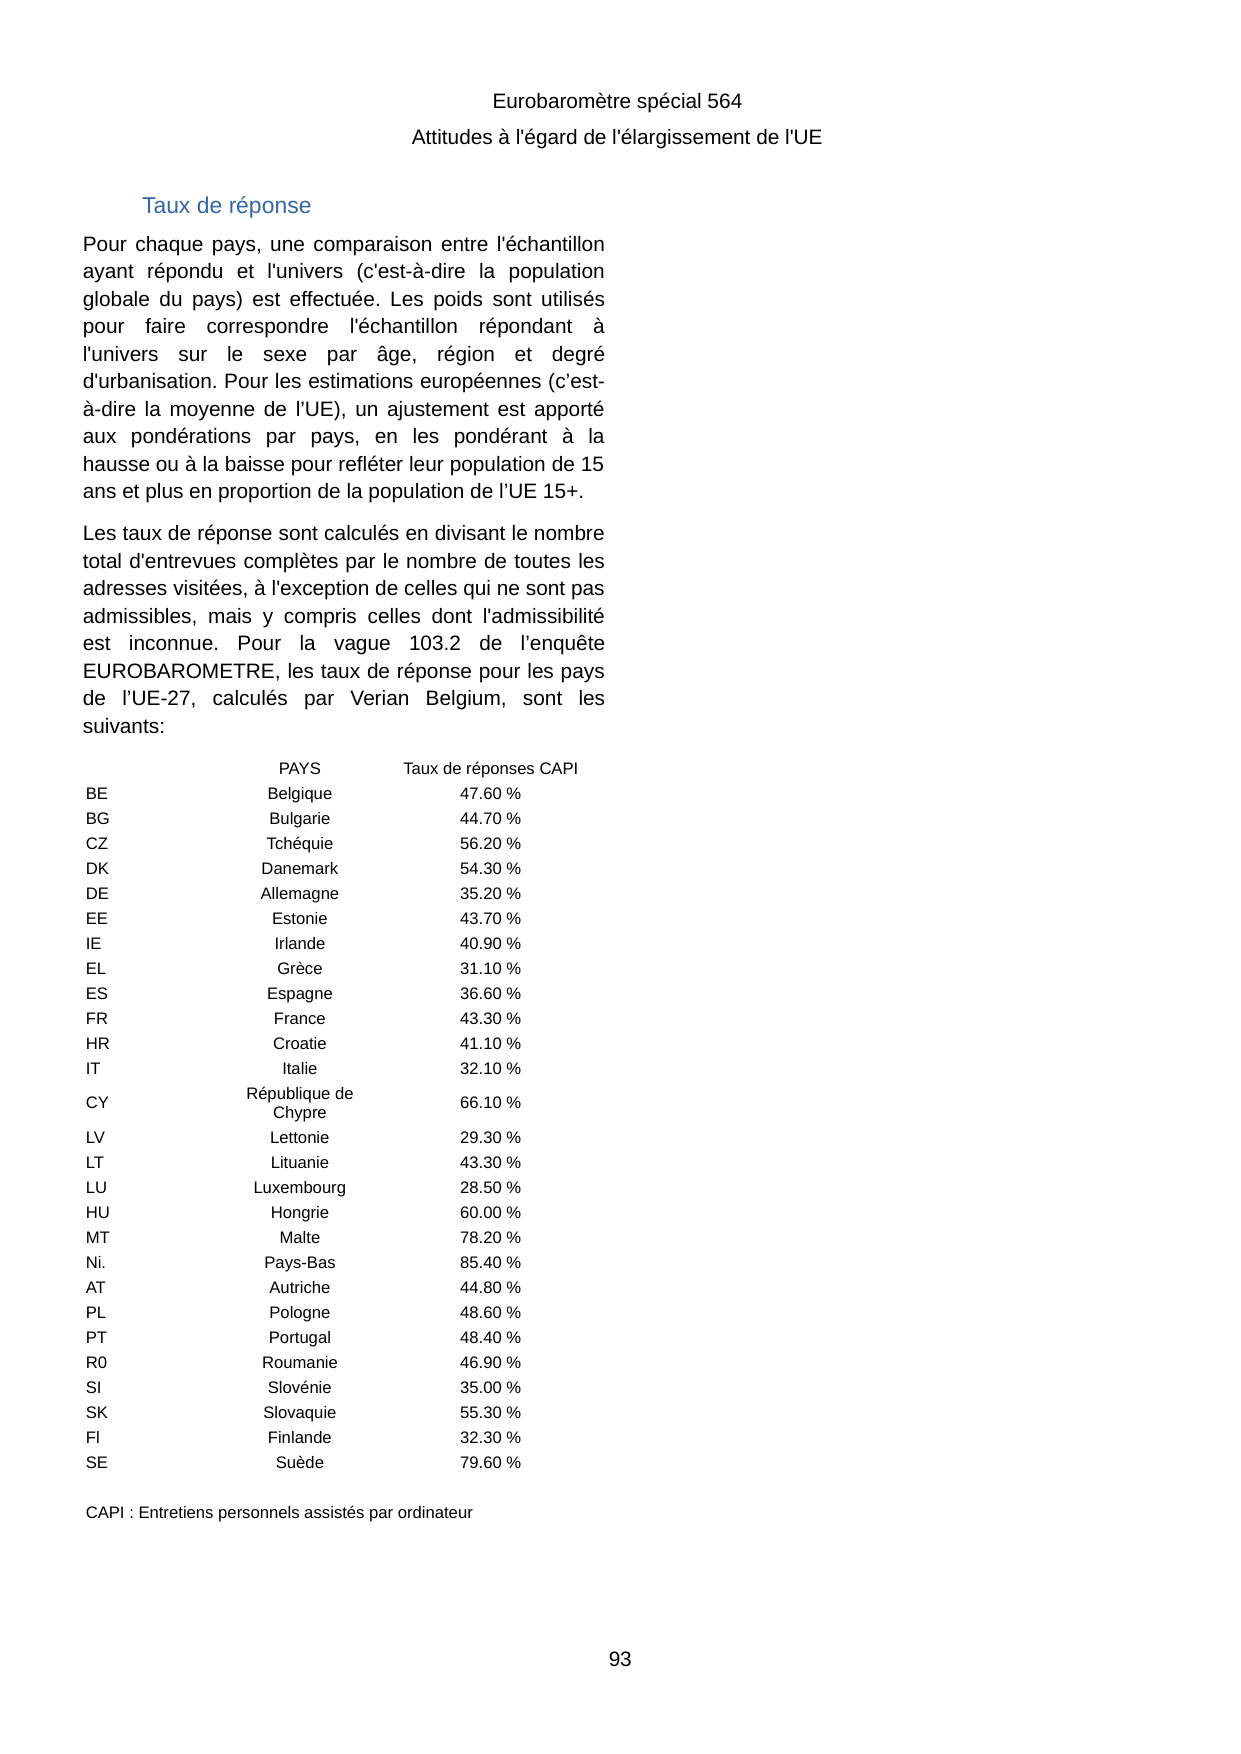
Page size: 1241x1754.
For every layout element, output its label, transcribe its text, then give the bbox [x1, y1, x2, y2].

table_cell 32,10 % [378, 1056, 603, 1081]
table_cell SI [83, 1375, 221, 1400]
table_cell HR [83, 1031, 221, 1056]
table_cell 43,30 % [378, 1150, 603, 1175]
table_cell 56,20 % [378, 831, 603, 856]
table_cell 44,80 % [378, 1275, 603, 1300]
table_cell 40,90 % [378, 931, 603, 956]
table_cell 36,60 % [378, 981, 603, 1006]
table_cell 31,10 % [378, 956, 603, 981]
table_cell 43,30 % [378, 1006, 603, 1031]
table_cell ES [83, 981, 221, 1006]
table_cell 85,40 % [378, 1250, 603, 1275]
table_cell Allemagne [221, 881, 378, 906]
table_cell PL [83, 1300, 221, 1325]
table_cell SE [83, 1450, 221, 1475]
subtitle Taux de réponse [142, 192, 605, 219]
table_cell Malte [221, 1225, 378, 1250]
table_cell CZ [83, 831, 221, 856]
table_cell Croatie [221, 1031, 378, 1056]
text Les taux de réponse sont calculés en divisant le nombre total d'entrevues complètes par le nombre de toutes les adresses visitées, à l'exception de celles qui ne sont pas admissibles, mais y compris celles dont l'admissibilité est inconnue. Pour la vague 103.2 de l’enquête EUROBAROMETRE, les taux de réponse pour les pays de l’UE-27, calculés par Verian Belgium, sont les suivants: [83, 521, 605, 737]
table_cell Espagne [221, 981, 378, 1006]
table_cell LT [83, 1150, 221, 1175]
table_cell PT [83, 1325, 221, 1350]
table_cell LV [83, 1125, 221, 1150]
table_cell République de Chypre [221, 1081, 378, 1125]
table_cell IE [83, 931, 221, 956]
table_cell Finlande [221, 1425, 378, 1450]
table_cell IT [83, 1056, 221, 1081]
table_cell Lituanie [221, 1150, 378, 1175]
table_cell 78,20 % [378, 1225, 603, 1250]
table_cell Ni. [83, 1250, 221, 1275]
table_cell Luxembourg [221, 1175, 378, 1200]
text Pour chaque pays, une comparaison entre l'échantillon ayant répondu et l'univers (c'est-à-dire la population globale du pays) est effectuée. Les poids sont utilisés pour faire correspondre l'échantillon répondant à l'univers sur le sexe par âge, région et degré d'urbanisation. Pour les estimations européennes (c’est-à-dire la moyenne de l’UE), un ajustement est apporté aux pondérations par pays, en les pondérant à la hausse ou à la baisse pour refléter leur population de 15 ans et plus en proportion de la population de l’UE 15+. [83, 231, 605, 503]
table_cell 66,10 % [378, 1081, 603, 1125]
table_cell CY [83, 1081, 221, 1125]
table_cell 48,60 % [378, 1300, 603, 1325]
table_cell Suède [221, 1450, 378, 1475]
table_cell EE [83, 906, 221, 931]
table_cell 32,30 % [378, 1425, 603, 1450]
table_cell [83, 1475, 221, 1500]
table_cell LU [83, 1175, 221, 1200]
table_cell Autriche [221, 1275, 378, 1300]
table_cell 60,00 % [378, 1200, 603, 1225]
table_cell 46,90 % [378, 1350, 603, 1375]
table_cell Hongrie [221, 1200, 378, 1225]
table_cell Irlande [221, 931, 378, 956]
table_cell Portugal [221, 1325, 378, 1350]
table_cell BE [83, 781, 221, 806]
table_cell R0 [83, 1350, 221, 1375]
table_cell 41,10 % [378, 1031, 603, 1056]
table_cell 28,50 % [378, 1175, 603, 1200]
table_cell Estonie [221, 906, 378, 931]
table_cell 35,20 % [378, 881, 603, 906]
table_cell 44,70 % [378, 806, 603, 831]
table_cell Bulgarie [221, 806, 378, 831]
table_header Taux de réponses CAPI [378, 756, 603, 781]
table_cell Pologne [221, 1300, 378, 1325]
table_cell France [221, 1006, 378, 1031]
table_cell 47,60 % [378, 781, 603, 806]
table_cell 43,70 % [378, 906, 603, 931]
table_cell Pays-Bas [221, 1250, 378, 1275]
table_cell Slovaquie [221, 1400, 378, 1425]
table_cell CAPI : Entretiens personnels assistés par ordinateur [83, 1500, 603, 1525]
table_cell Belgique [221, 781, 378, 806]
table_cell Danemark [221, 856, 378, 881]
table_cell 54,30 % [378, 856, 603, 881]
table_header [83, 756, 221, 781]
table_cell EL [83, 956, 221, 981]
table_cell Fl [83, 1425, 221, 1450]
table_cell SK [83, 1400, 221, 1425]
table_cell 48,40 % [378, 1325, 603, 1350]
table_cell Roumanie [221, 1350, 378, 1375]
table_cell MT [83, 1225, 221, 1250]
table_cell [378, 1475, 603, 1500]
table_cell HU [83, 1200, 221, 1225]
table_cell DK [83, 856, 221, 881]
table_cell [221, 1475, 378, 1500]
table_cell Lettonie [221, 1125, 378, 1150]
table_cell Tchéquie [221, 831, 378, 856]
table_cell BG [83, 806, 221, 831]
table_cell 55,30 % [378, 1400, 603, 1425]
table_header PAYS [221, 756, 378, 781]
table_cell FR [83, 1006, 221, 1031]
table_cell Grèce [221, 956, 378, 981]
table_cell 35,00 % [378, 1375, 603, 1400]
table_cell AT [83, 1275, 221, 1300]
table_cell Italie [221, 1056, 378, 1081]
table_cell Slovénie [221, 1375, 378, 1400]
table_cell 29,30 % [378, 1125, 603, 1150]
table_cell 79,60 % [378, 1450, 603, 1475]
table_cell DE [83, 881, 221, 906]
